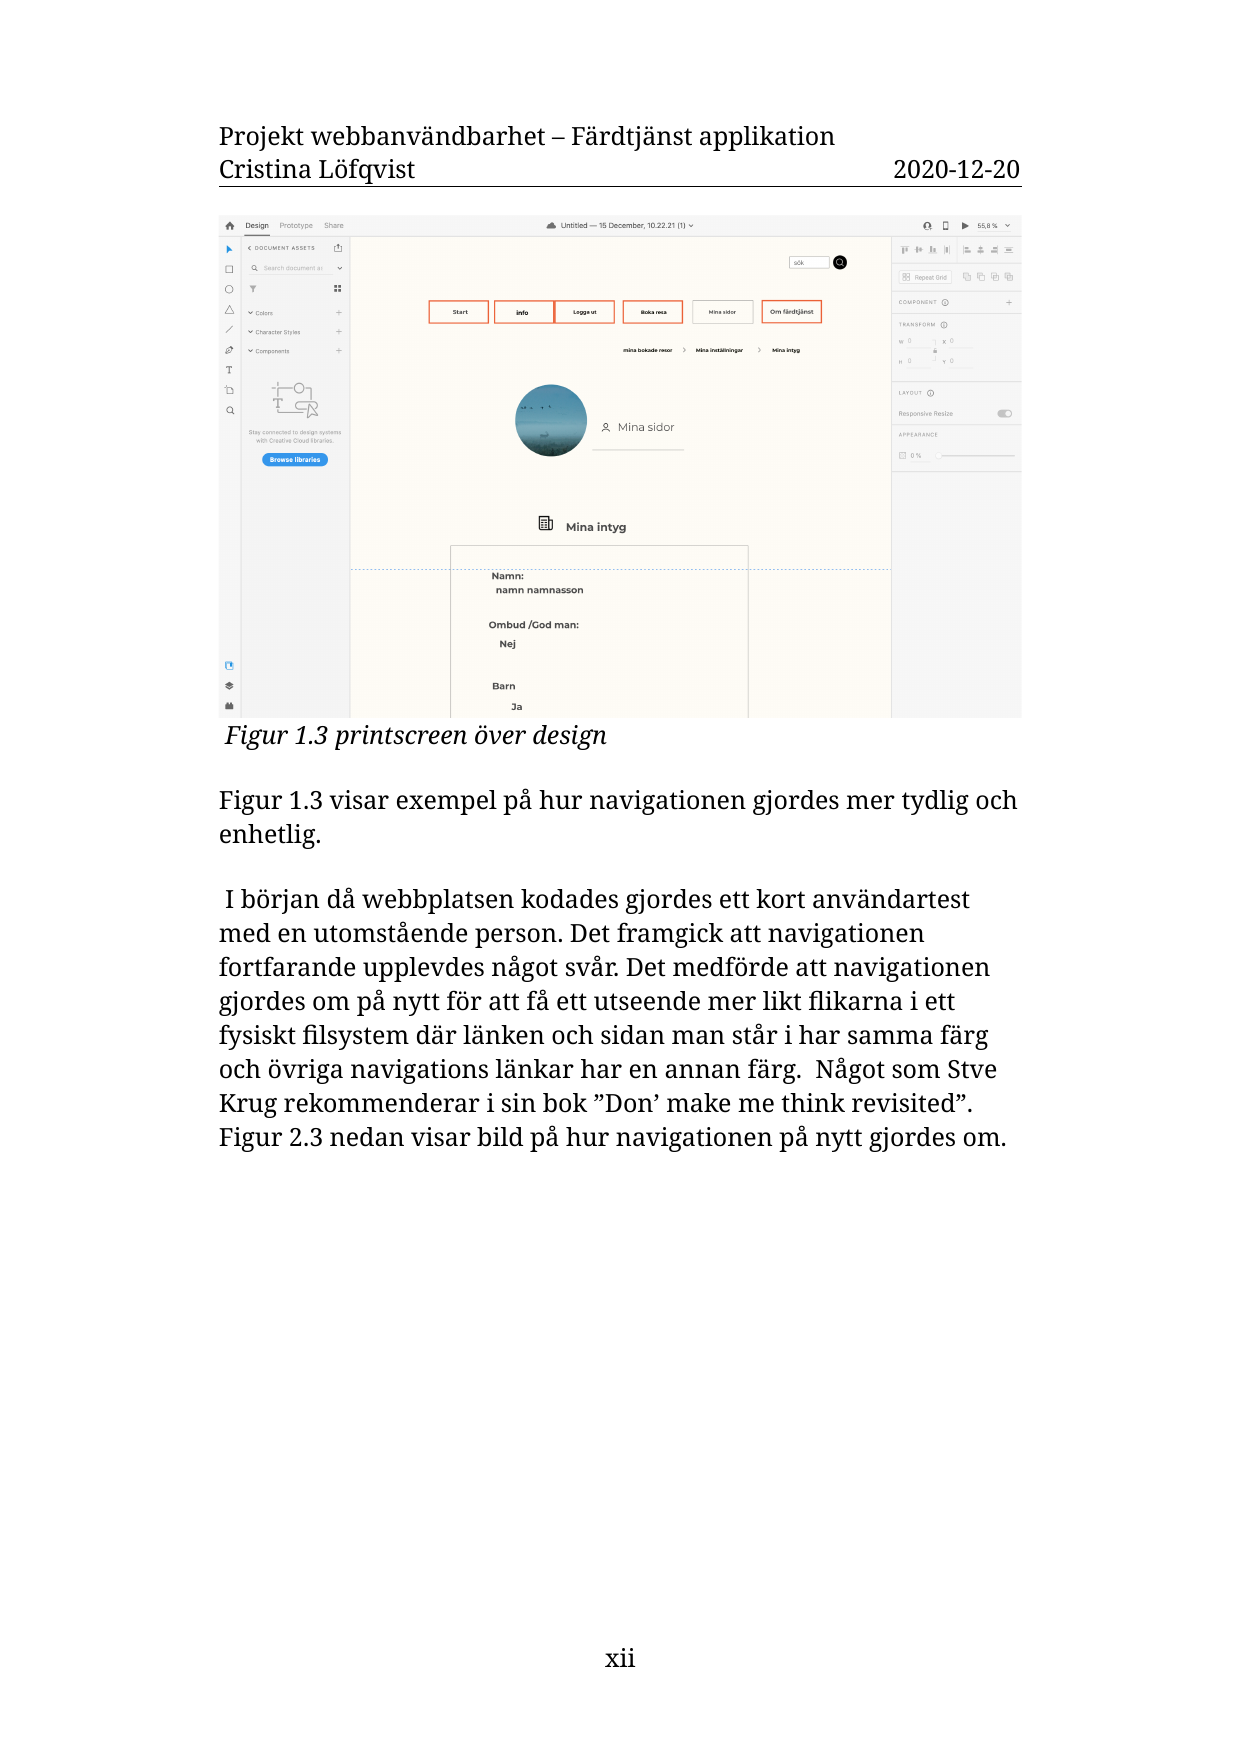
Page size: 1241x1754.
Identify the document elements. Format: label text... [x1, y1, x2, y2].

text I början då webbplatsen kodades gjordes ett kort användartest med en utomstående person. Det framgick att navigationen fortfarande upplevdes något svår. Det medförde att navigationen gjordes om på nytt för att få ett utseende mer likt flikarna i ett fysiskt filsystem där länken och sidan man står i har samma färg och övriga navigations länkar har en annan färg. Något som Stve Krug rekommenderar i sin bok ”Don’ make me think revisited”. Figur 2.3 nedan visar bild på hur navigationen på nytt gjordes om. [218, 881, 1022, 1154]
picture [218, 215, 1022, 718]
text Figur 1.3 visar exempel på hur navigationen gjordes mer tydlig och enhetlig. [218, 782, 1022, 851]
text Figur 1.3 printscreen över design [218, 718, 1022, 752]
